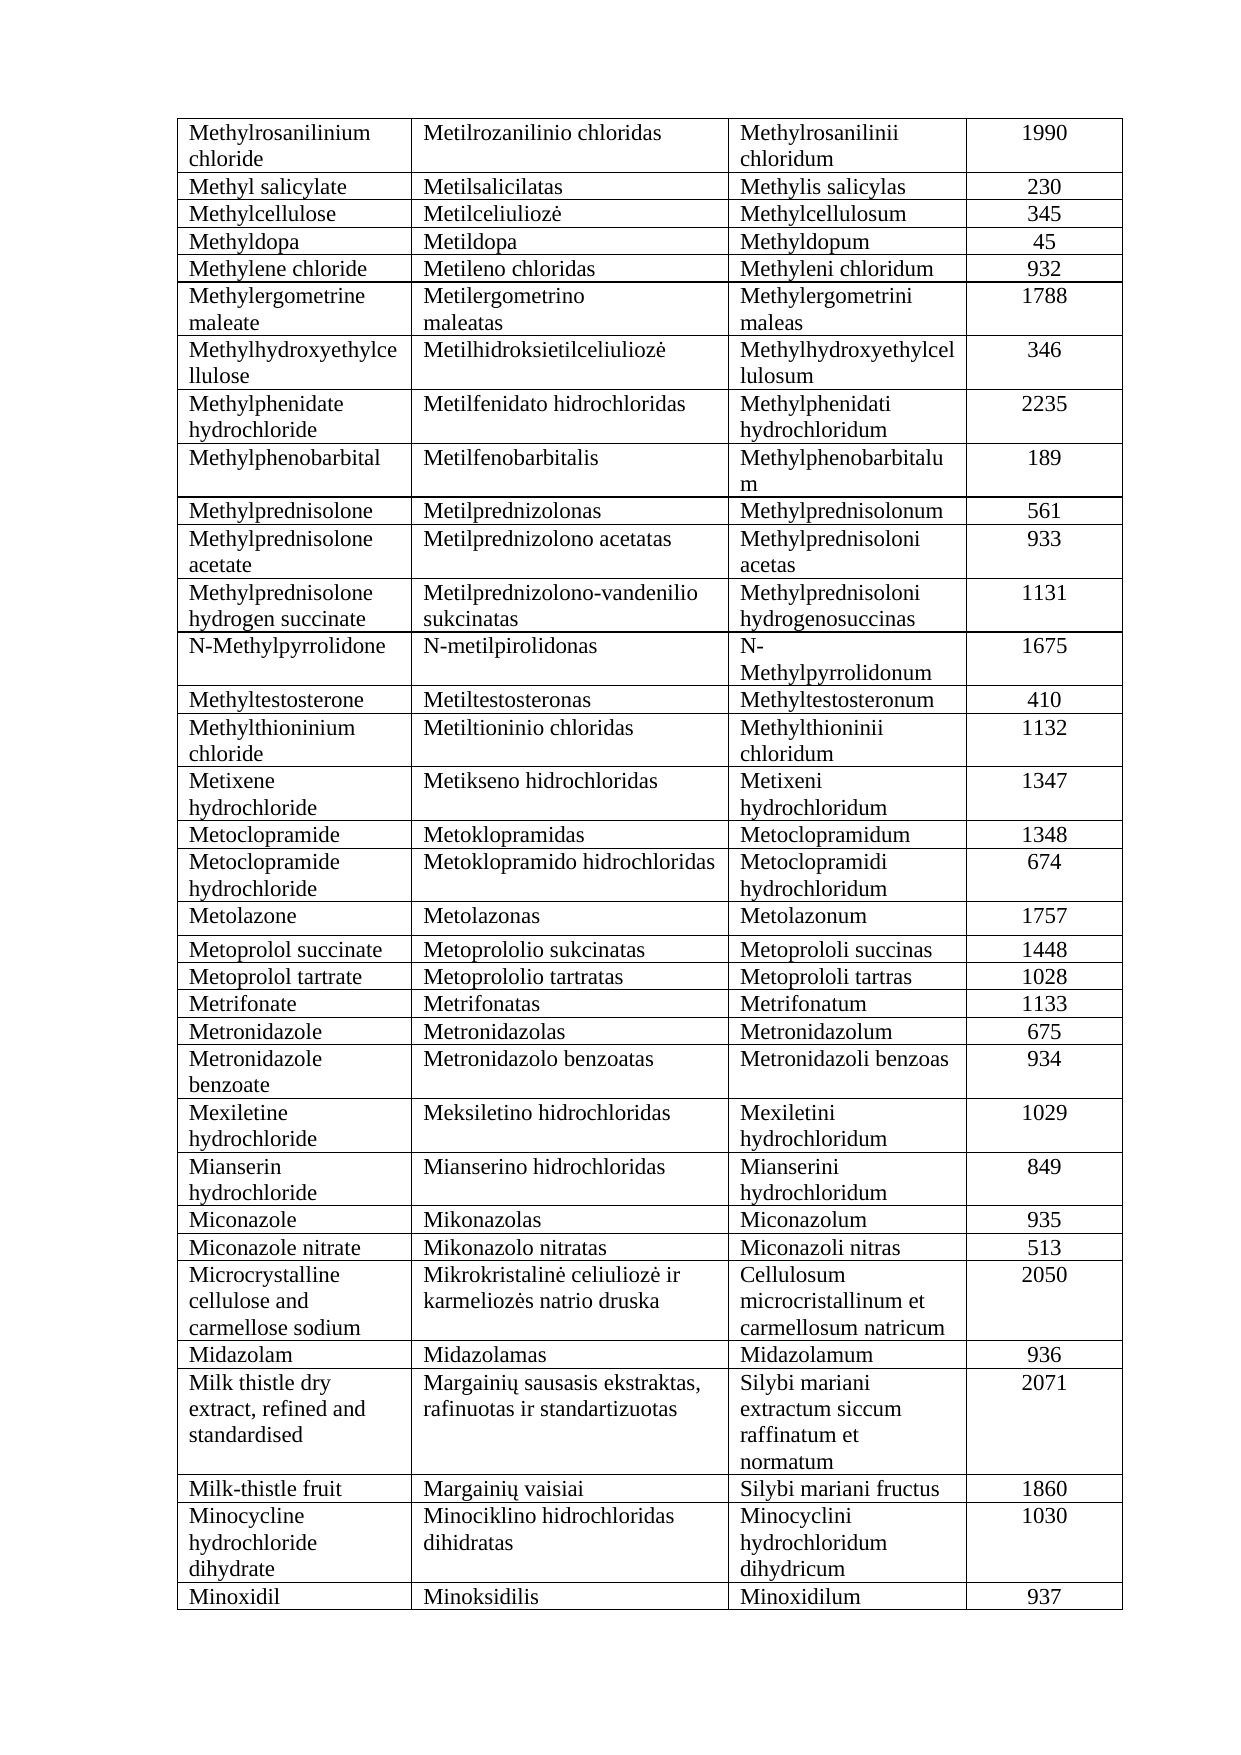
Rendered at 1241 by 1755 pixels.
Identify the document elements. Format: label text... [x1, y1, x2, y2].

table_cell N-Methylpyrrolidone [178, 633, 411, 685]
table_cell Mexiletine hydrochloride [178, 1099, 411, 1152]
table_cell Methyldopum [729, 228, 966, 254]
table_cell Metoclopramidum [729, 821, 966, 847]
table_cell N-Methylpyrrolidonum [729, 633, 966, 685]
table_cell Methylhydroxyethylcellulosum [729, 336, 966, 389]
table_cell Silybi mariani fructus [729, 1475, 966, 1502]
table_cell 346 [967, 336, 1122, 389]
table_cell Methylprednisolone acetate [178, 525, 411, 578]
table_cell Miconazolum [729, 1206, 966, 1233]
table_cell Metoprolol succinate [178, 936, 411, 962]
table_cell Methylergometrini maleas [729, 283, 966, 335]
table_cell 345 [967, 200, 1122, 227]
table_cell 1990 [967, 119, 1122, 172]
table_cell Methyltestosterone [178, 686, 411, 712]
table_cell Methylphenobarbitalum [729, 444, 966, 496]
table_cell 935 [967, 1206, 1122, 1233]
table_cell Metronidazoli benzoas [729, 1045, 966, 1098]
table_cell Methylthioninium chloride [178, 714, 411, 766]
table_cell Minoksidilis [412, 1583, 728, 1609]
table_cell 1675 [967, 633, 1122, 685]
table_cell Metixeni hydrochloridum [729, 767, 966, 820]
table_cell 1348 [967, 821, 1122, 847]
table_cell Metilsalicilatas [412, 173, 728, 199]
table_cell Metildopa [412, 228, 728, 254]
table_cell Metilhidroksietilceliuliozė [412, 336, 728, 389]
table_cell 561 [967, 498, 1122, 524]
table_cell 675 [967, 1018, 1122, 1044]
table_cell Metoclopramide hydrochloride [178, 849, 411, 901]
table_cell 1030 [967, 1503, 1122, 1582]
table_cell Metilergometrino maleatas [412, 283, 728, 335]
table_cell Minoxidilum [729, 1583, 966, 1609]
table_cell Metrifonatas [412, 990, 728, 1017]
table_cell N-metilpirolidonas [412, 633, 728, 685]
table_cell 933 [967, 525, 1122, 578]
table_cell 1029 [967, 1099, 1122, 1152]
table_cell Methylrosanilinii chloridum [729, 119, 966, 172]
table_cell Metrifonate [178, 990, 411, 1017]
table_cell Mianserin hydrochloride [178, 1153, 411, 1205]
table_cell Miconazoli nitras [729, 1234, 966, 1260]
table_cell Metrifonatum [729, 990, 966, 1017]
table_cell Milk thistle dry extract, refined and standardised [178, 1369, 411, 1474]
table_cell Mianserini hydrochloridum [729, 1153, 966, 1205]
table_cell Metikseno hidrochloridas [412, 767, 728, 820]
table_cell Metilprednizolono acetatas [412, 525, 728, 578]
table_cell Metileno chloridas [412, 255, 728, 281]
table_cell Methylthioninii chloridum [729, 714, 966, 766]
table_cell Metoclopramidi hydrochloridum [729, 849, 966, 901]
table_cell 1448 [967, 936, 1122, 962]
table_cell Methylhydroxyethylcellulose [178, 336, 411, 389]
table_cell Milk-thistle fruit [178, 1475, 411, 1502]
table_cell Minocycline hydrochloride dihydrate [178, 1503, 411, 1582]
table_cell Metilfenidato hidrochloridas [412, 390, 728, 443]
table_cell Meksiletino hidrochloridas [412, 1099, 728, 1152]
table_cell Mikonazolas [412, 1206, 728, 1233]
table_cell Methylergometrine maleate [178, 283, 411, 335]
table_cell 45 [967, 228, 1122, 254]
table_cell Margainių vaisiai [412, 1475, 728, 1502]
table_cell Methylene chloride [178, 255, 411, 281]
table_cell Methylcellulosum [729, 200, 966, 227]
table_cell Methylprednisoloni hydrogenosuccinas [729, 579, 966, 631]
table_cell 1757 [967, 902, 1122, 934]
table_cell Metolazone [178, 902, 411, 934]
table_cell Methylprednisolone [178, 498, 411, 524]
table_cell 189 [967, 444, 1122, 496]
table_cell Methylphenidate hydrochloride [178, 390, 411, 443]
table_cell 932 [967, 255, 1122, 281]
table_cell Metixene hydrochloride [178, 767, 411, 820]
table_cell Microcrystalline cellulose and carmellose sodium [178, 1261, 411, 1340]
table_cell Methylis salicylas [729, 173, 966, 199]
table_cell Midazolam [178, 1341, 411, 1368]
table_cell 1788 [967, 283, 1122, 335]
table_cell Metolazonum [729, 902, 966, 934]
table_cell Metronidazole [178, 1018, 411, 1044]
table_cell 1133 [967, 990, 1122, 1017]
table_cell 937 [967, 1583, 1122, 1609]
table_cell Methyltestosteronum [729, 686, 966, 712]
table_cell Methyldopa [178, 228, 411, 254]
table_cell Metilprednizolonas [412, 498, 728, 524]
table_cell Methyl salicylate [178, 173, 411, 199]
table_cell Metilceliuliozė [412, 200, 728, 227]
table_cell 1347 [967, 767, 1122, 820]
table_cell Metoklopramidas [412, 821, 728, 847]
table_cell Methylprednisoloni acetas [729, 525, 966, 578]
table_cell Metronidazolo benzoatas [412, 1045, 728, 1098]
table_cell 2071 [967, 1369, 1122, 1474]
table_cell Metoprololi succinas [729, 936, 966, 962]
table_cell 230 [967, 173, 1122, 199]
table_cell 410 [967, 686, 1122, 712]
table_cell Cellulosum microcristallinum et carmellosum natricum [729, 1261, 966, 1340]
table_cell Methylprednisolone hydrogen succinate [178, 579, 411, 631]
table_cell Methylphenidati hydrochloridum [729, 390, 966, 443]
table_cell Metoclopramide [178, 821, 411, 847]
table_cell 1131 [967, 579, 1122, 631]
table_cell Metoprolol tartrate [178, 963, 411, 989]
table_cell Metiltestosteronas [412, 686, 728, 712]
table_cell Metilfenobarbitalis [412, 444, 728, 496]
table_cell 1860 [967, 1475, 1122, 1502]
table_cell Metoprololio tartratas [412, 963, 728, 989]
table_cell Metolazonas [412, 902, 728, 934]
table_cell Metoklopramido hidrochloridas [412, 849, 728, 901]
table_cell Miconazole [178, 1206, 411, 1233]
table_cell Metronidazolum [729, 1018, 966, 1044]
table_cell Mexiletini hydrochloridum [729, 1099, 966, 1152]
table_cell Margainių sausasis ekstraktas, rafinuotas ir standartizuotas [412, 1369, 728, 1474]
table_cell 513 [967, 1234, 1122, 1260]
table_cell 2050 [967, 1261, 1122, 1340]
table_cell Metronidazole benzoate [178, 1045, 411, 1098]
table_cell Methylprednisolonum [729, 498, 966, 524]
table_cell Miconazole nitrate [178, 1234, 411, 1260]
table_cell Metoprololio sukcinatas [412, 936, 728, 962]
table_cell 936 [967, 1341, 1122, 1368]
table_cell Mikonazolo nitratas [412, 1234, 728, 1260]
table_cell 674 [967, 849, 1122, 901]
table_cell Metilrozanilinio chloridas [412, 119, 728, 172]
table_cell Methylcellulose [178, 200, 411, 227]
table_cell Methyleni chloridum [729, 255, 966, 281]
table_cell Minoxidil [178, 1583, 411, 1609]
table_cell Silybi mariani extractum siccum raffinatum et normatum [729, 1369, 966, 1474]
table_cell Metilprednizolono-vandenilio sukcinatas [412, 579, 728, 631]
table_cell 1028 [967, 963, 1122, 989]
table_cell 849 [967, 1153, 1122, 1205]
table_cell Mikrokristalinė celiuliozė ir karmeliozės natrio druska [412, 1261, 728, 1340]
table_cell Minociklino hidrochloridas dihidratas [412, 1503, 728, 1582]
table_cell Methylrosanilinium chloride [178, 119, 411, 172]
table_cell 1132 [967, 714, 1122, 766]
table_cell Minocyclini hydrochloridum dihydricum [729, 1503, 966, 1582]
table_cell Metoprololi tartras [729, 963, 966, 989]
table_cell Methylphenobarbital [178, 444, 411, 496]
table_cell 2235 [967, 390, 1122, 443]
table_cell Mianserino hidrochloridas [412, 1153, 728, 1205]
table_cell Midazolamas [412, 1341, 728, 1368]
table_cell 934 [967, 1045, 1122, 1098]
table_cell Metronidazolas [412, 1018, 728, 1044]
table_cell Midazolamum [729, 1341, 966, 1368]
table_cell Metiltioninio chloridas [412, 714, 728, 766]
